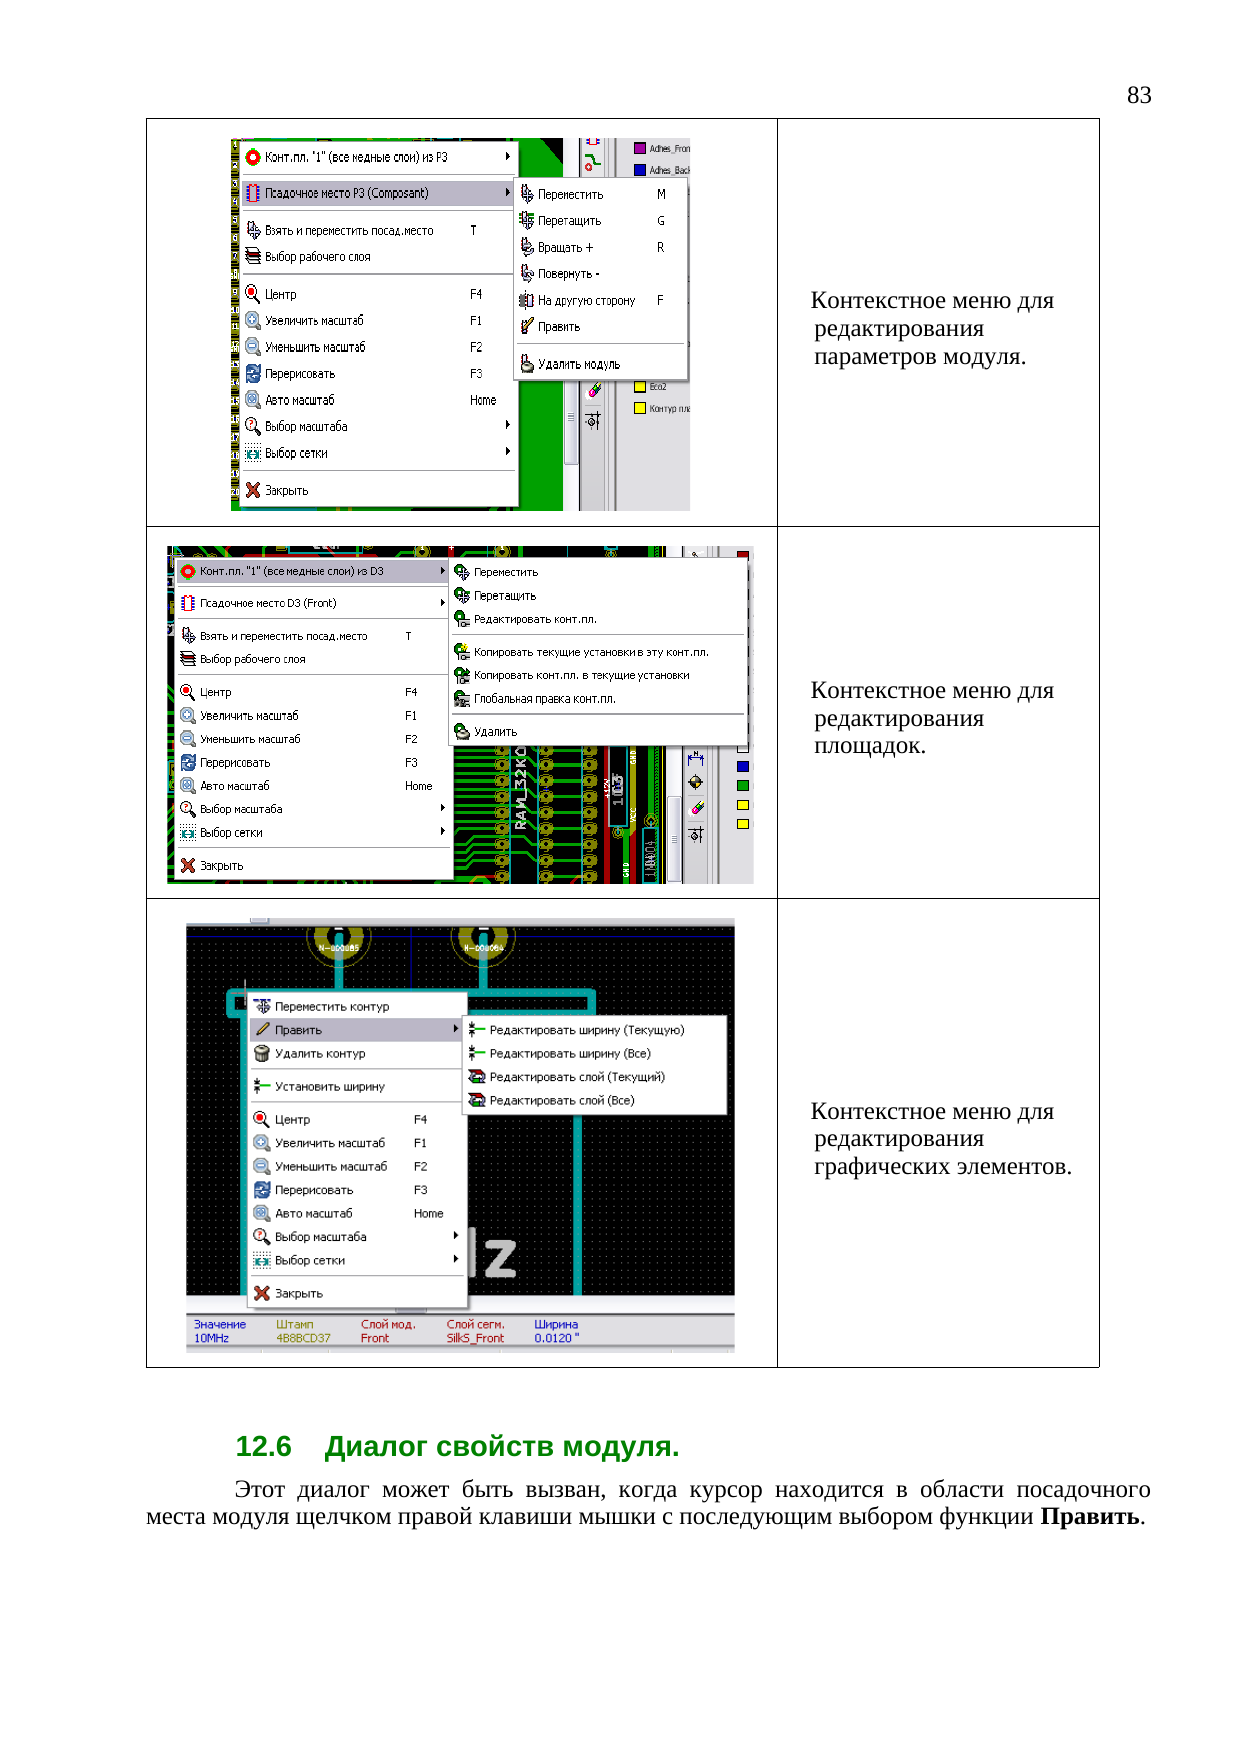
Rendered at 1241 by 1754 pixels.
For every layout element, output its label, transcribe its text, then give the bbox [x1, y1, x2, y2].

picture [231, 138, 691, 511]
table_cell [147, 527, 777, 898]
table_cell [147, 899, 777, 1367]
text Этот диалог может быть вызван, когда курсор находится в области посадочного места модуля щелчком правой клавиши мышки с последующим выбором функции Править. [146, 1475, 1152, 1530]
picture [186, 918, 735, 1353]
table_header Контекстное меню для редактирования параметров модуля. [778, 119, 1099, 526]
picture [167, 546, 754, 884]
table_cell Контекстное меню для редактирования площадок. [778, 527, 1099, 898]
subtitle Диалог свойств модуля. [146, 1430, 1152, 1463]
table_cell Контекстное меню для редактирования графических элементов. [778, 899, 1099, 1367]
table_header [147, 119, 777, 526]
